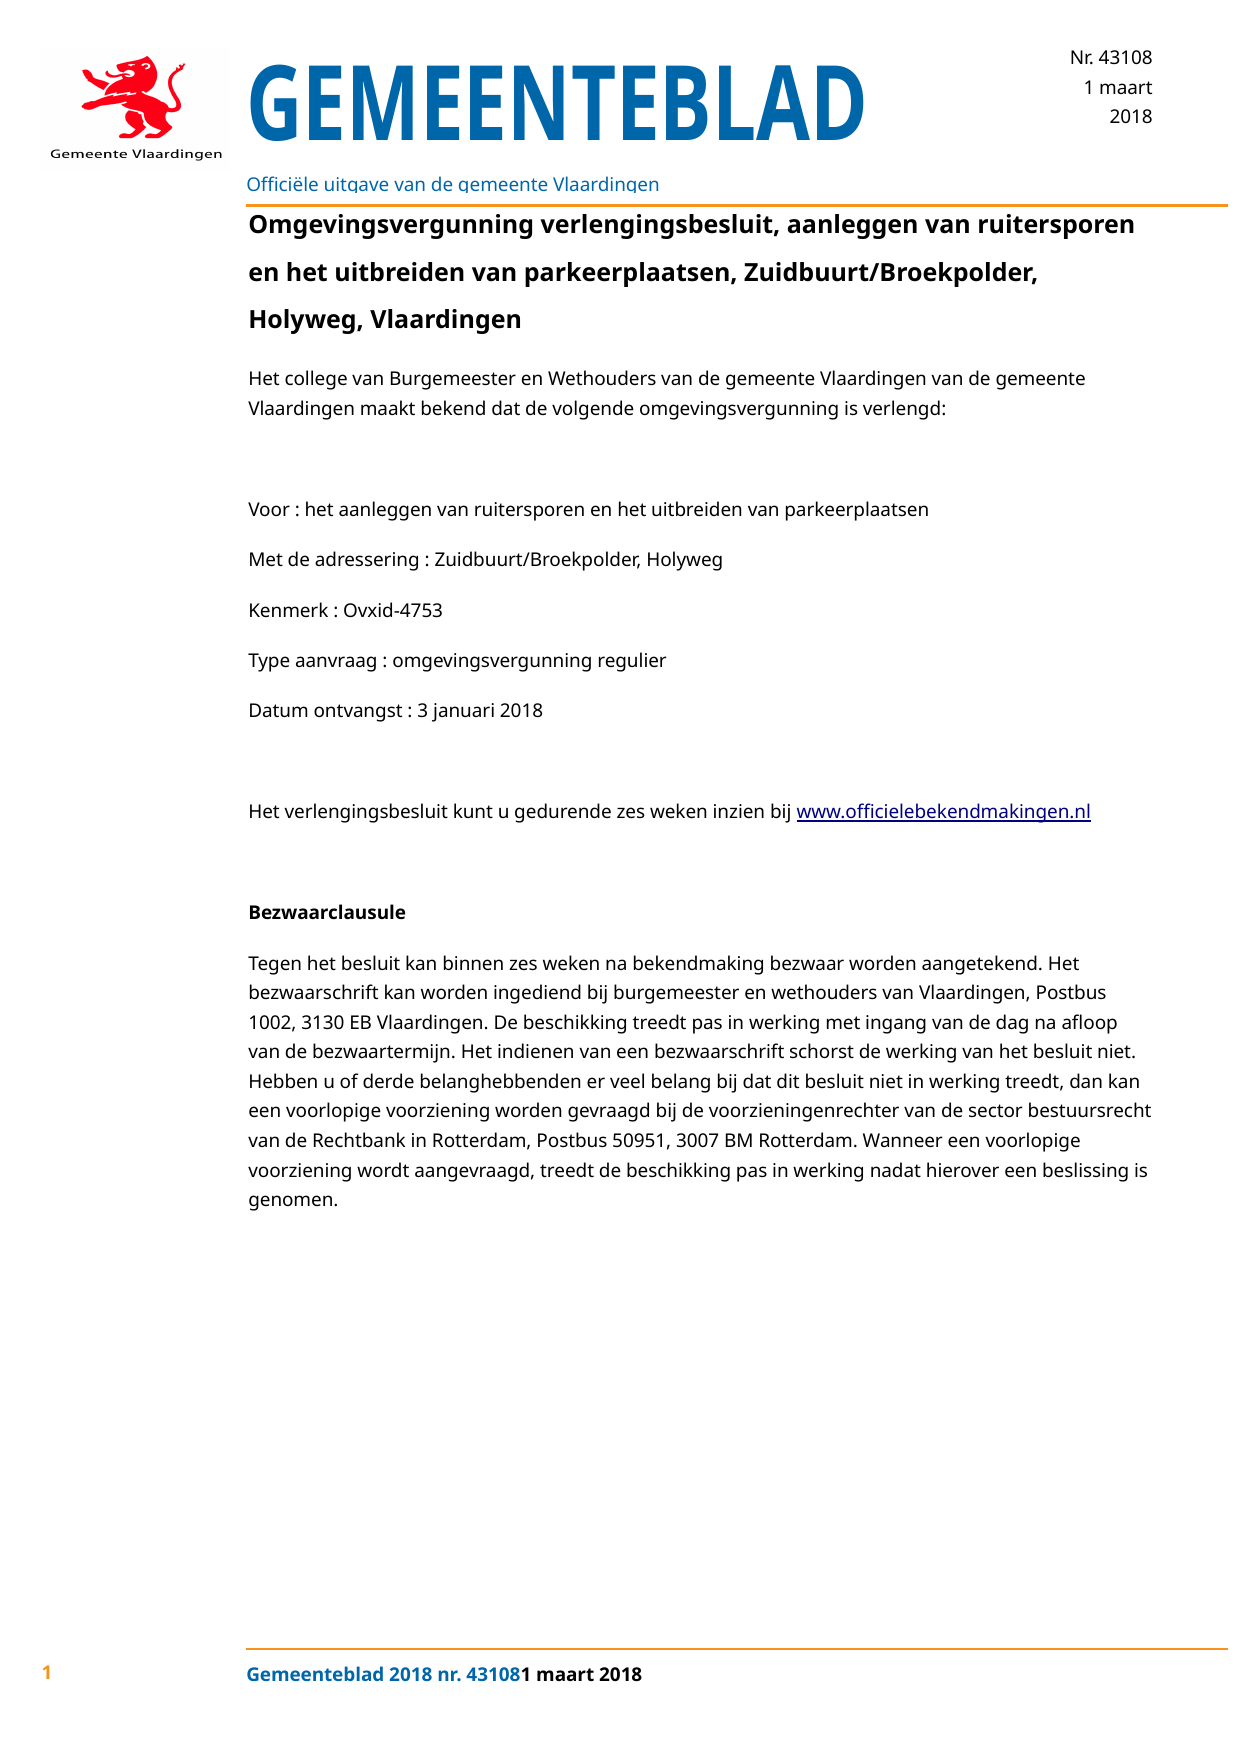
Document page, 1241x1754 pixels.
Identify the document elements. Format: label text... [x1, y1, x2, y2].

text Het verlengingsbesluit kunt u gedurende zes weken inzien bij www.officielebekendmakingen.nl [248, 798, 1152, 824]
text Tegen het besluit kan binnen zes weken na bekendmaking bezwaar worden aangetekend. Het bezwaarschrift kan worden ingediend bij burgemeester en wethouders van Vlaardingen, Postbus 1002, 3130 EB Vlaardingen. De beschikking treedt pas in werking met ingang van de dag na afloop van de bezwaartermijn. Het indienen van een bezwaarschrift schorst de werking van het besluit niet. Hebben u of derde belanghebbenden er veel belang bij dat dit besluit niet in werking treedt, dan kan een voorlopige voorziening worden gevraagd bij de voorzieningenrechter van de sector bestuursrecht van de Rechtbank in Rotterdam, Postbus 50951, 3007 BM Rotterdam. Wanneer een voorlopige voorziening wordt aangevraagd, treedt de beschikking pas in werking nadat hierover een beslissing is genomen. [248, 950, 1152, 1212]
text Omgevingsvergunning verlengingsbesluit, aanleggen van ruitersporen en het uitbreiden van parkeerplaatsen, Zuidbuurt/Broekpolder, Holyweg, Vlaardingen [248, 207, 1152, 336]
text Type aanvraag : omgevingsvergunning regulier [248, 647, 1152, 673]
text Bezwaarclausule [248, 899, 1152, 925]
picture [41, 47, 231, 172]
text Met de adressering : Zuidbuurt/Broekpolder, Holyweg [248, 546, 1152, 572]
text Voor : het aanleggen van ruitersporen en het uitbreiden van parkeerplaatsen [248, 496, 1152, 522]
text Het college van Burgemeester en Wethouders van de gemeente Vlaardingen van de gemeente Vlaardingen maakt bekend dat de volgende omgevingsvergunning is verlengd: [248, 366, 1152, 421]
text Kenmerk : Ovxid-4753 [248, 597, 1152, 622]
text Datum ontvangst : 3 januari 2018 [248, 698, 1152, 723]
